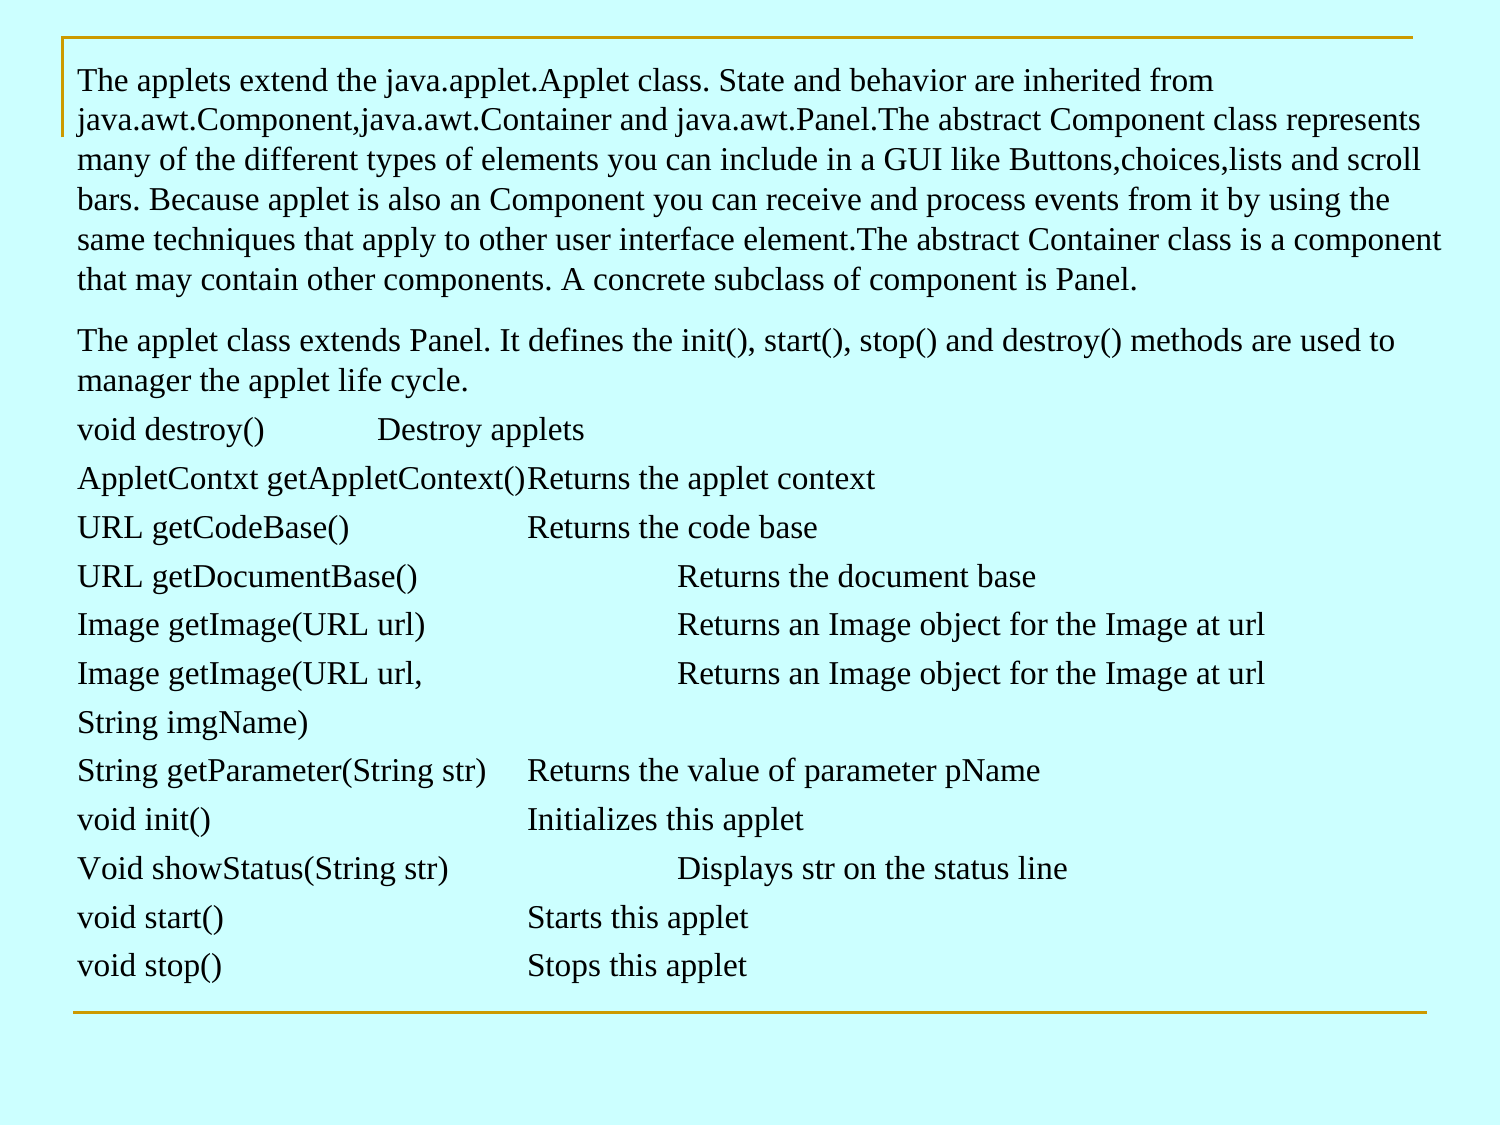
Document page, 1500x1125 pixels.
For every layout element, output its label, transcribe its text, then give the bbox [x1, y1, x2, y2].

text_box The applets extend the java.applet.Applet class. State and behavior are inherited from java.awt.Component,java.awt.Container and java.awt.Panel.The abstract Component class represents many of the different types of elements you can include in a GUI like Buttons,choices,lists and scroll bars. Because applet is also an Component you can receive and process events from it by using the same techniques that apply to other user interface element.The abstract Container class is a component that may contain other components. A concrete subclass of component is Panel. The applet class extends Panel. It defines the init(), start(), stop() and destroy() methods are used to manager the applet life cycle. void destroy() Destroy applets AppletContxt getAppletContext() Returns the applet context URL getCodeBase() Returns the code base URL getDocumentBase() Returns the document base Image getImage(URL url) Returns an Image object for the Image at url Image getImage(URL url, Returns an Image object for the Image at url String imgName) String getParameter(String str) Returns the value of parameter pName void init() Initializes this applet Void showStatus(String str) Displays str on the status line void start() Starts this applet void stop() Stops this applet [62, 49, 1463, 1051]
